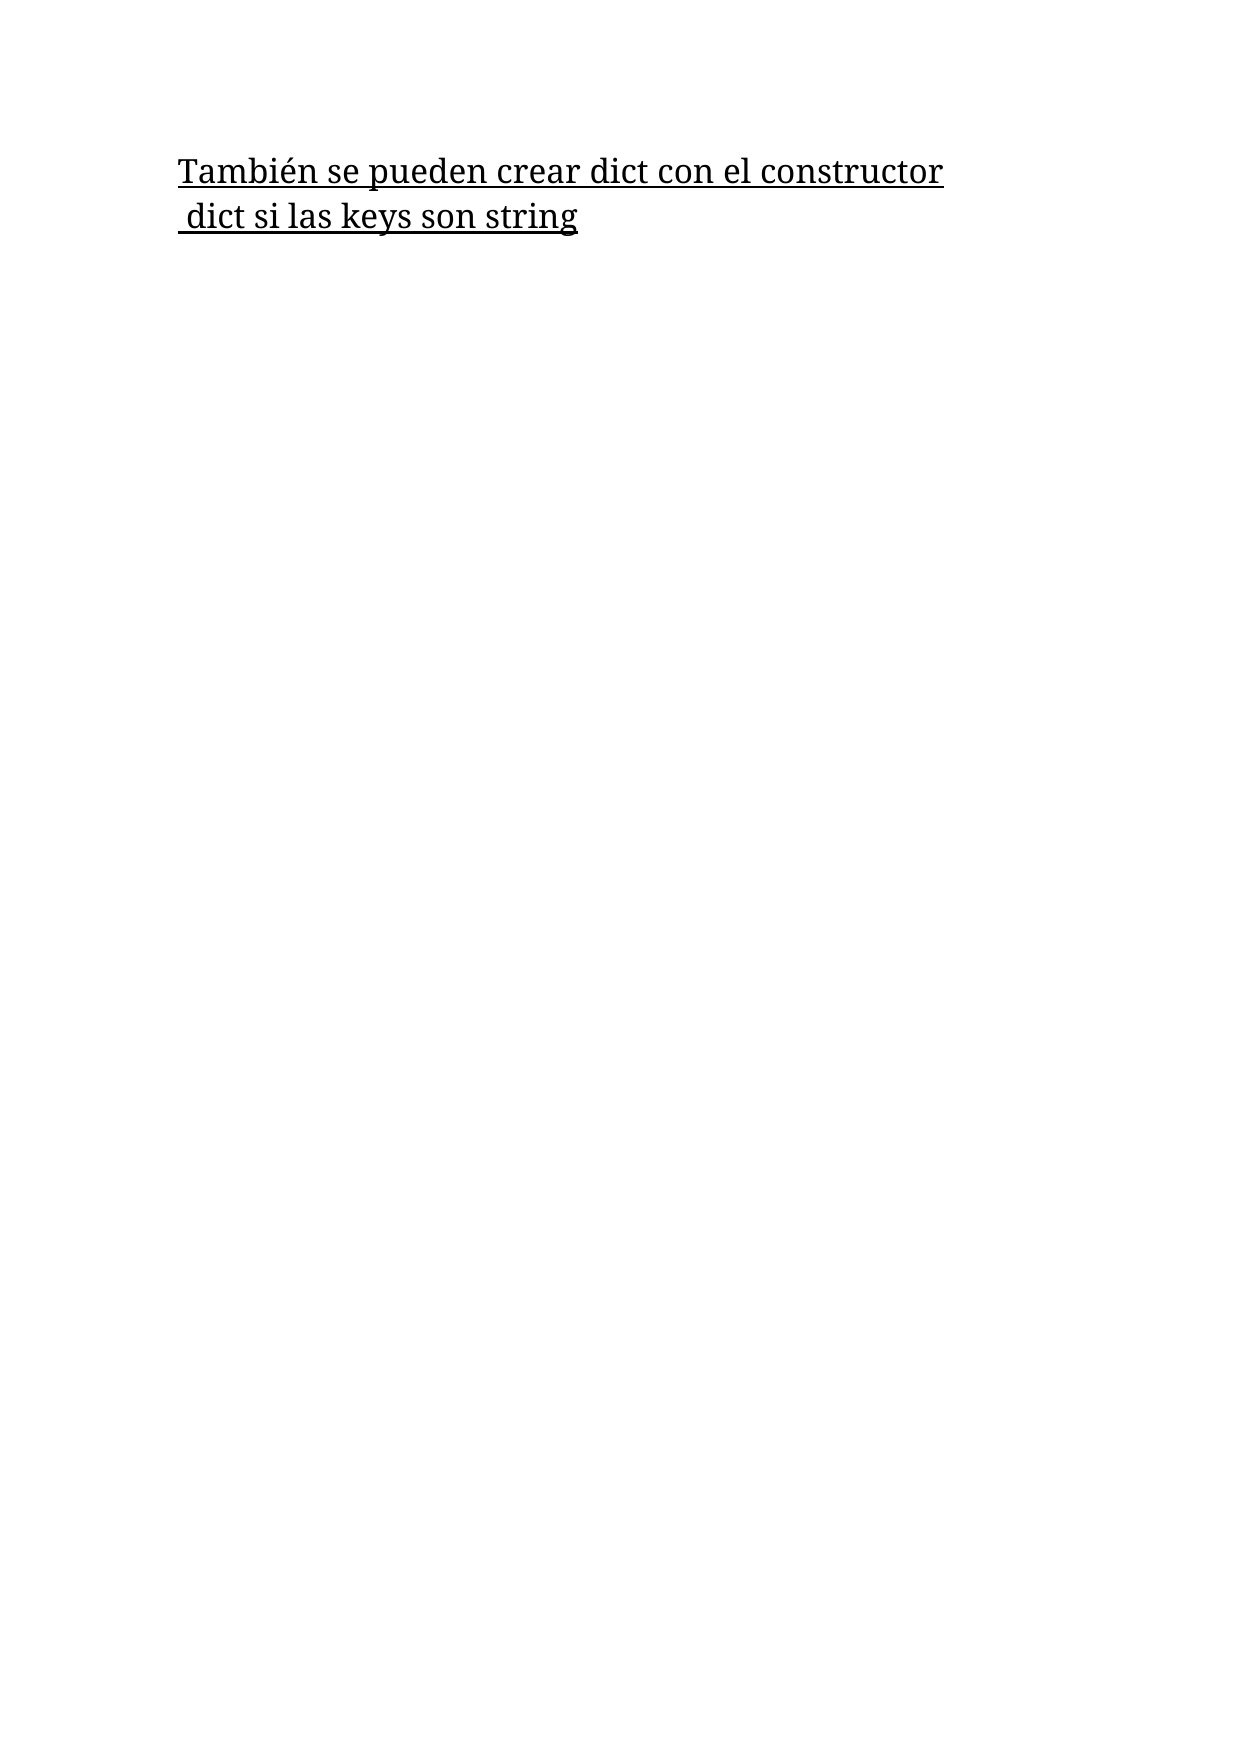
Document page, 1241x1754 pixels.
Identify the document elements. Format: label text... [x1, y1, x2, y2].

text También se pueden crear dict con el constructor [177, 148, 1063, 193]
text dict si las keys son string [177, 193, 1063, 238]
